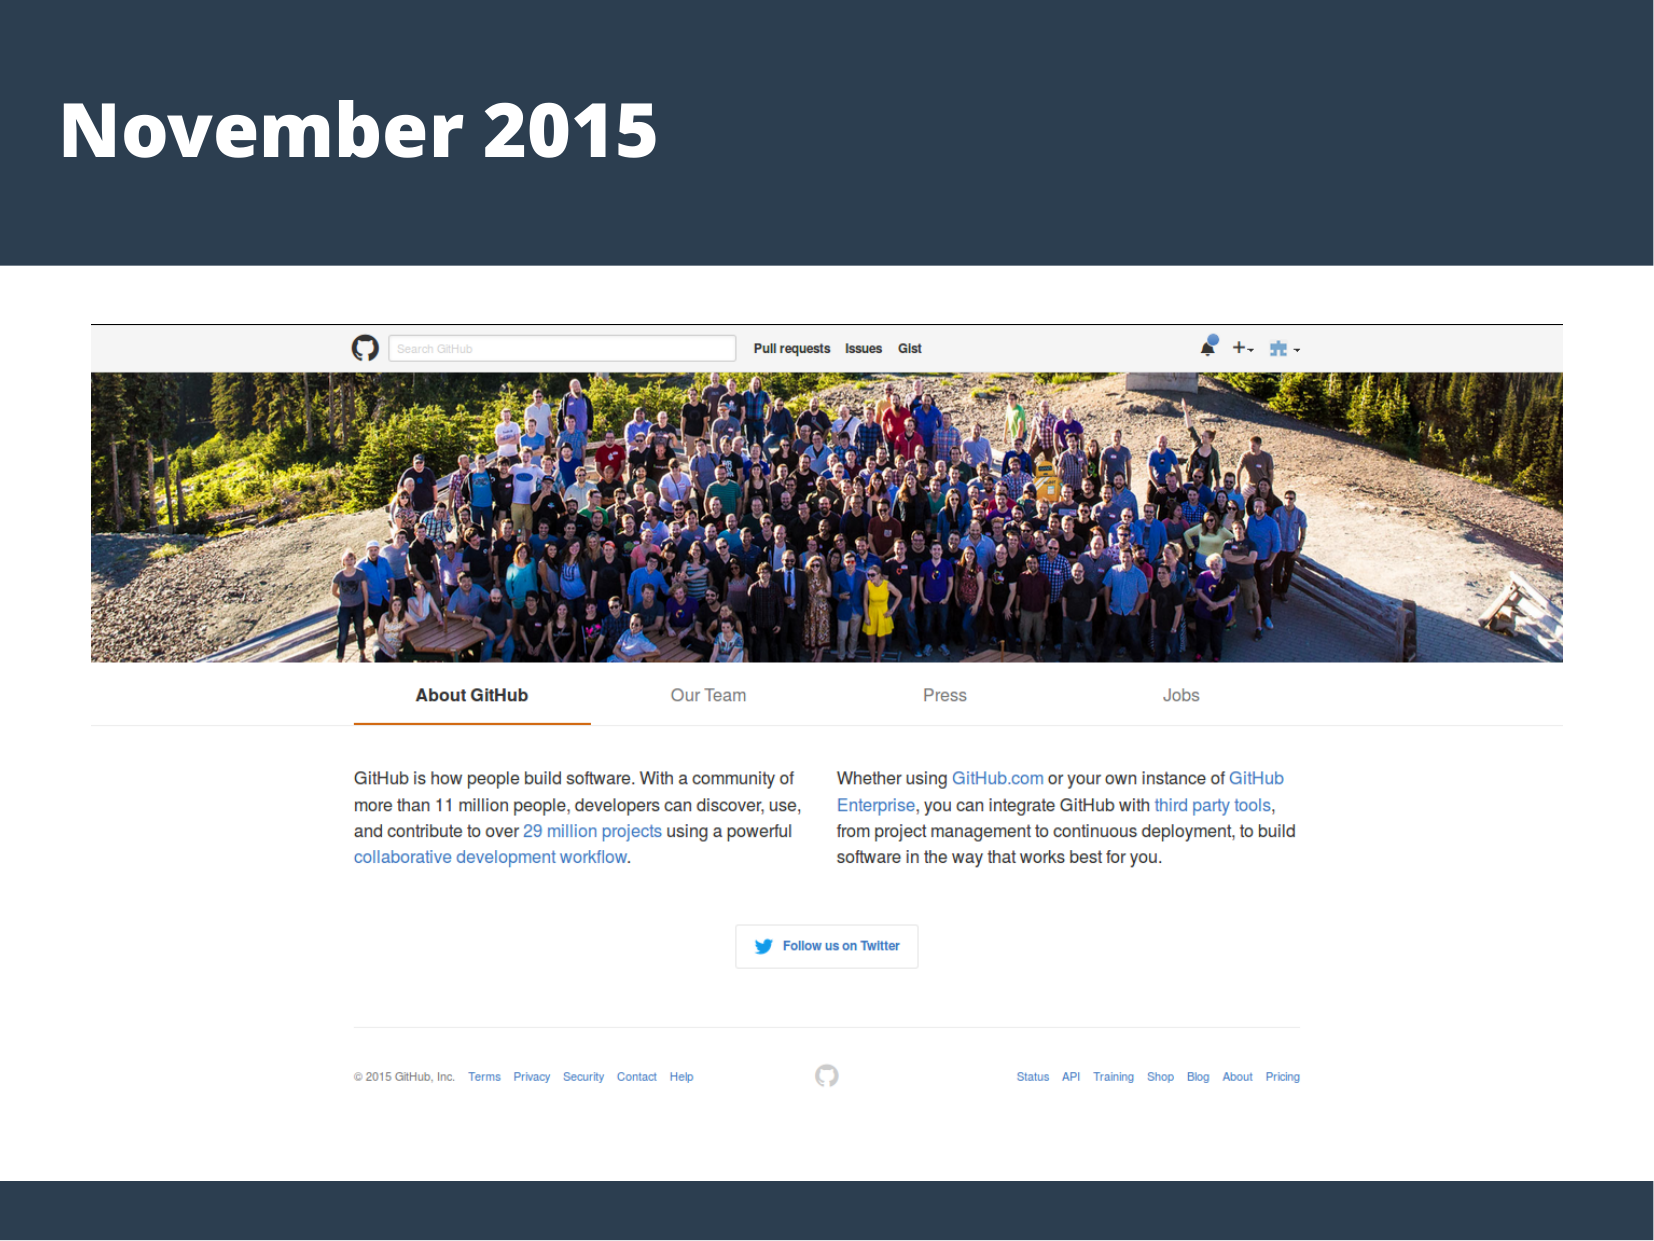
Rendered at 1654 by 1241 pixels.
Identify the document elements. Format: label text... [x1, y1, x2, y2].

title November 2015 [59, 49, 1595, 207]
picture [91, 324, 1563, 1152]
